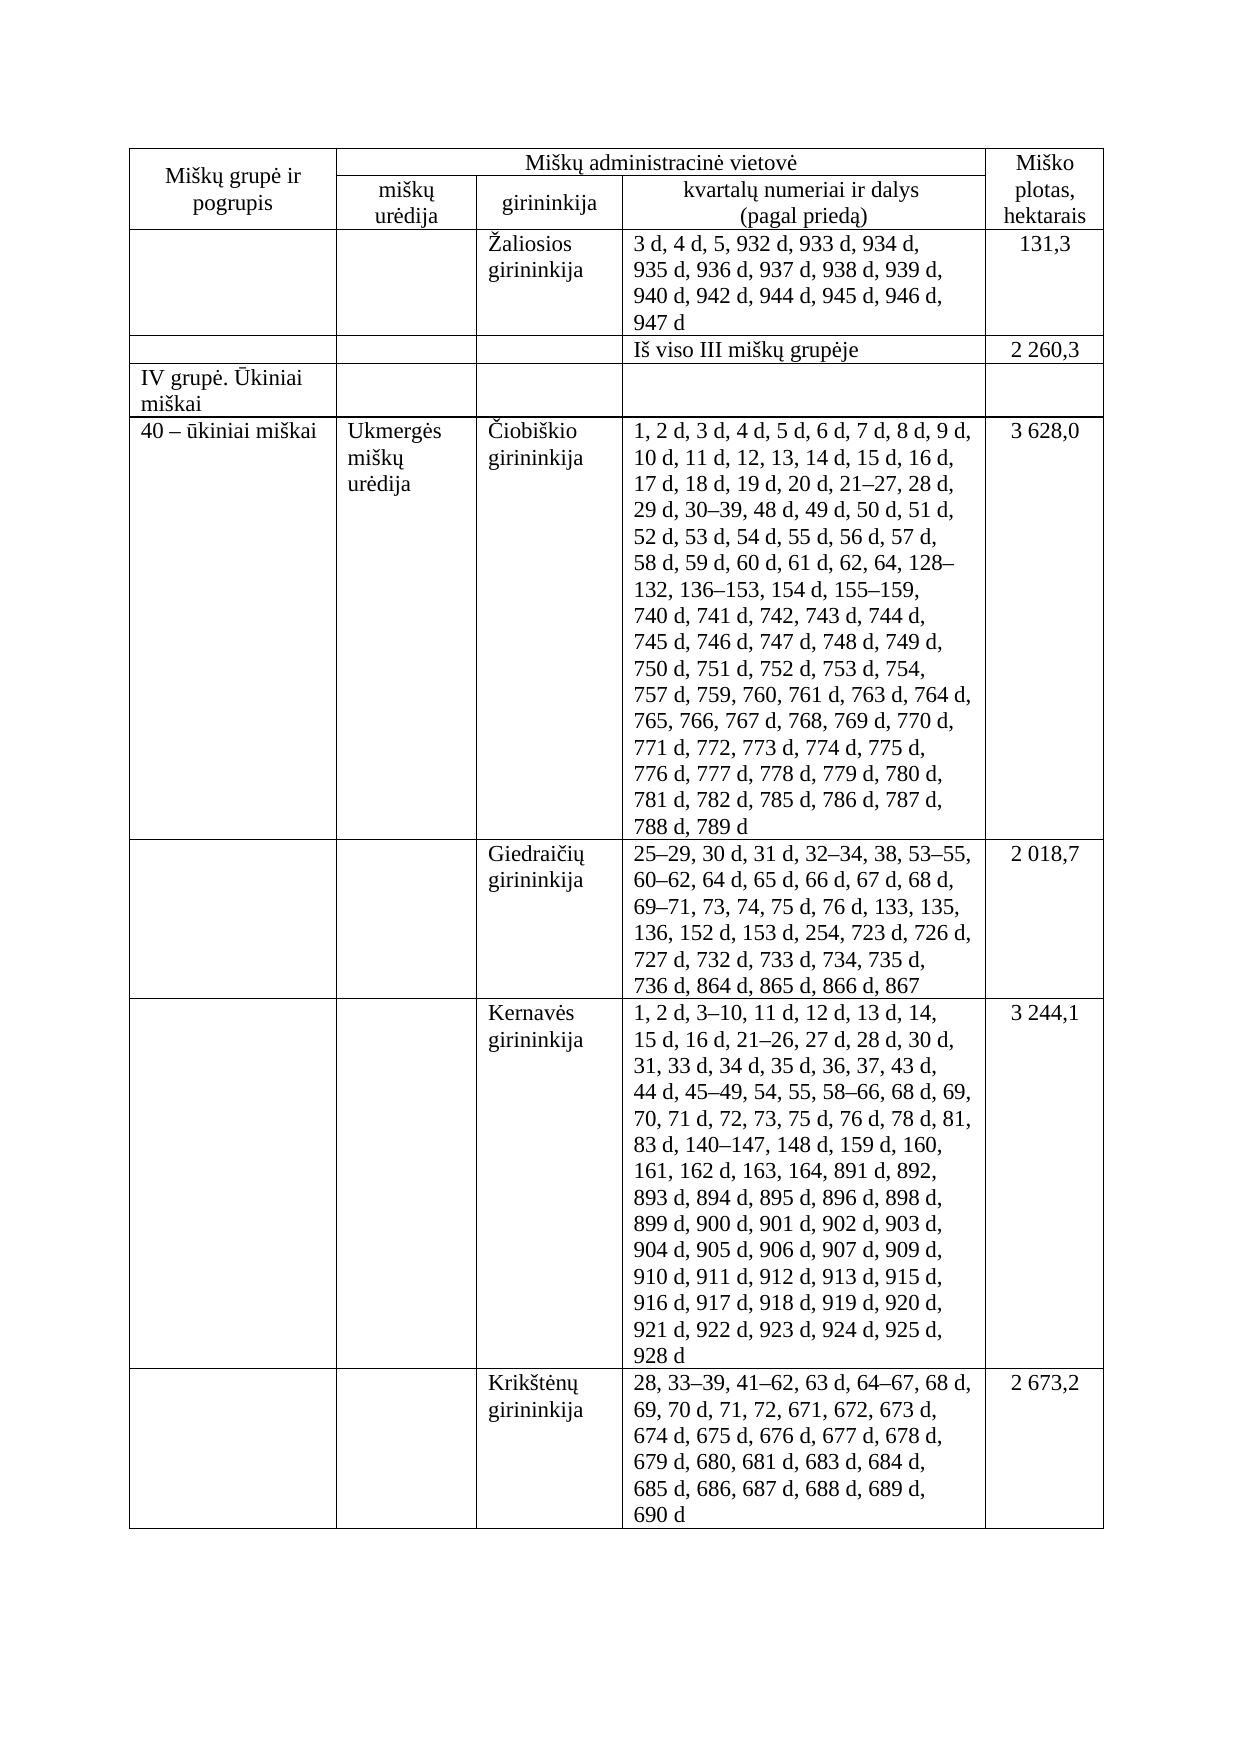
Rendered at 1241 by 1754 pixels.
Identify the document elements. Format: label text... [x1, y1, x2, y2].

table_header Miškų administracinė vietovė [337, 149, 985, 175]
table_cell kvartalų numeriai ir dalys (pagal priedą) [623, 176, 985, 229]
table_cell [337, 336, 476, 363]
table_cell 40 – ūkiniai miškai [130, 418, 336, 839]
table_cell [130, 336, 336, 363]
table_header Miškų grupė ir pogrupis [130, 149, 336, 229]
table_cell miškų urėdija [337, 176, 476, 229]
table_cell 2 260,3 [986, 336, 1103, 363]
table_cell [130, 840, 336, 998]
table_cell [337, 840, 476, 998]
table_cell 2 673,2 [986, 1369, 1103, 1527]
table_cell Kernavės girininkija [477, 999, 622, 1368]
table_cell [130, 999, 336, 1368]
table_cell Iš viso III miškų grupėje [623, 336, 985, 363]
table_cell Čiobiškio girininkija [477, 418, 622, 839]
table_cell Ukmergės miškų urėdija [337, 418, 476, 839]
table_header Miško plotas, hektarais [986, 149, 1103, 229]
table_cell [337, 999, 476, 1368]
table_cell 3 d, 4 d, 5, 932 d, 933 d, 934 d, 935 d, 936 d, 937 d, 938 d, 939 d, 940 d, 942 d, 944 d, 945 d, 946 d, 947 d [623, 230, 985, 335]
table_cell 2 018,7 [986, 840, 1103, 998]
table_cell 25–29, 30 d, 31 d, 32–34, 38, 53–55, 60–62, 64 d, 65 d, 66 d, 67 d, 68 d, 69–71, 73, 74, 75 d, 76 d, 133, 135, 136, 152 d, 153 d, 254, 723 d, 726 d, 727 d, 732 d, 733 d, 734, 735 d, 736 d, 864 d, 865 d, 866 d, 867 [623, 840, 985, 998]
table_cell [986, 364, 1103, 416]
table_cell [337, 230, 476, 335]
table_cell [477, 336, 622, 363]
table_cell girininkija [477, 176, 622, 229]
table_cell [130, 1369, 336, 1527]
table_cell 3 244,1 [986, 999, 1103, 1368]
table_cell Krikštėnų girininkija [477, 1369, 622, 1527]
table_cell 1, 2 d, 3–10, 11 d, 12 d, 13 d, 14, 15 d, 16 d, 21–26, 27 d, 28 d, 30 d, 31, 33 d, 34 d, 35 d, 36, 37, 43 d, 44 d, 45–49, 54, 55, 58–66, 68 d, 69, 70, 71 d, 72, 73, 75 d, 76 d, 78 d, 81, 83 d, 140–147, 148 d, 159 d, 160, 161, 162 d, 163, 164, 891 d, 892, 893 d, 894 d, 895 d, 896 d, 898 d, 899 d, 900 d, 901 d, 902 d, 903 d, 904 d, 905 d, 906 d, 907 d, 909 d, 910 d, 911 d, 912 d, 913 d, 915 d, 916 d, 917 d, 918 d, 919 d, 920 d, 921 d, 922 d, 923 d, 924 d, 925 d, 928 d [623, 999, 985, 1368]
table_cell Giedraičių girininkija [477, 840, 622, 998]
table_cell 131,3 [986, 230, 1103, 335]
table_cell 28, 33–39, 41–62, 63 d, 64–67, 68 d, 69, 70 d, 71, 72, 671, 672, 673 d, 674 d, 675 d, 676 d, 677 d, 678 d, 679 d, 680, 681 d, 683 d, 684 d, 685 d, 686, 687 d, 688 d, 689 d, 690 d [623, 1369, 985, 1527]
table_cell IV grupė. Ūkiniai miškai [130, 364, 336, 416]
table_cell [623, 364, 985, 416]
table_cell [130, 230, 336, 335]
table_cell Žaliosios girininkija [477, 230, 622, 335]
table_cell 3 628,0 [986, 418, 1103, 839]
table_cell [337, 364, 476, 416]
table_cell [477, 364, 622, 416]
table_cell [337, 1369, 476, 1527]
table_cell 1, 2 d, 3 d, 4 d, 5 d, 6 d, 7 d, 8 d, 9 d, 10 d, 11 d, 12, 13, 14 d, 15 d, 16 d, 17 d, 18 d, 19 d, 20 d, 21–27, 28 d, 29 d, 30–39, 48 d, 49 d, 50 d, 51 d, 52 d, 53 d, 54 d, 55 d, 56 d, 57 d, 58 d, 59 d, 60 d, 61 d, 62, 64, 128–132, 136–153, 154 d, 155–159, 740 d, 741 d, 742, 743 d, 744 d, 745 d, 746 d, 747 d, 748 d, 749 d, 750 d, 751 d, 752 d, 753 d, 754, 757 d, 759, 760, 761 d, 763 d, 764 d, 765, 766, 767 d, 768, 769 d, 770 d, 771 d, 772, 773 d, 774 d, 775 d, 776 d, 777 d, 778 d, 779 d, 780 d, 781 d, 782 d, 785 d, 786 d, 787 d, 788 d, 789 d [623, 418, 985, 839]
